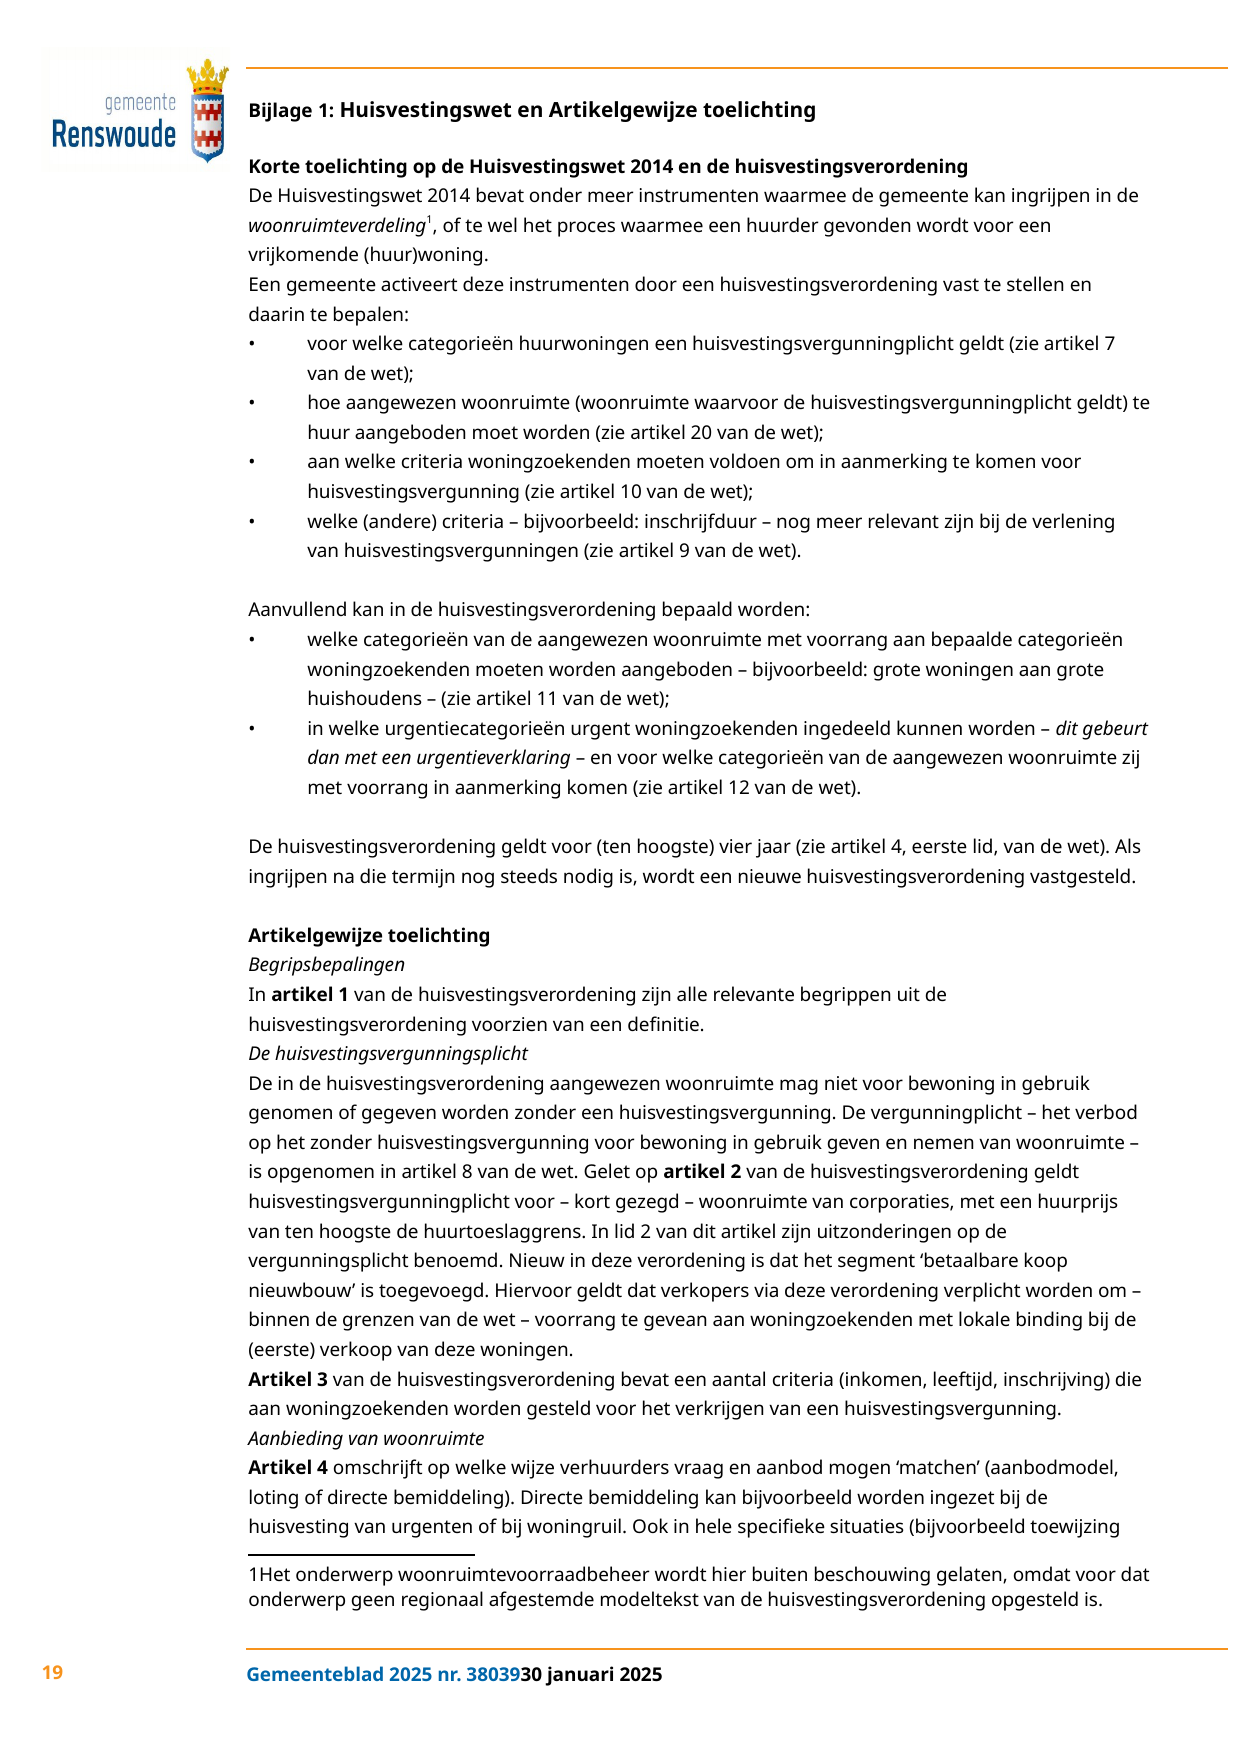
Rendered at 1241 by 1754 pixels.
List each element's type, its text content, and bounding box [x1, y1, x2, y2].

list in welke urgentiecategorieën urgent woningzoekenden ingedeeld kunnen worden – dit gebeurt dan met een urgentieverklaring – en voor welke categorieën van de aangewezen woonruimte zij met voorrang in aanmerking komen (zie artikel 12 van de wet). [248, 715, 1152, 800]
text Artikelgewijze toelichting [248, 922, 1152, 948]
list voor welke categorieën huurwoningen een huisvestingsvergunningplicht geldt (zie artikel 7 van de wet); [248, 330, 1152, 386]
text Aanbieding van woonruimte [248, 1425, 1152, 1451]
text De Huisvestingswet 2014 bevat onder meer instrumenten waarmee de gemeente kan ingrijpen in de woonruimteverdeling, of te wel het proces waarmee een huurder gevonden wordt voor een vrijkomende (huur)woning. [248, 182, 1152, 267]
picture [41, 47, 231, 172]
text In artikel 1 van de huisvestingsverordening zijn alle relevante begrippen uit de huisvestingsverordening voorzien van een definitie. [248, 981, 1152, 1037]
list welke (andere) criteria – bijvoorbeeld: inschrijfduur – nog meer relevant zijn bij de verlening van huisvestingsvergunningen (zie artikel 9 van de wet). [248, 508, 1152, 563]
text Een gemeente activeert deze instrumenten door een huisvestingsverordening vast te stellen en daarin te bepalen: [248, 271, 1152, 327]
list aan welke criteria woningzoekenden moeten voldoen om in aanmerking te komen voor huisvestingsvergunning (zie artikel 10 van de wet); [248, 449, 1152, 504]
list welke categorieën van de aangewezen woonruimte met voorrang aan bepaalde categorieën woningzoekenden moeten worden aangeboden – bijvoorbeeld: grote woningen aan grote huishoudens – (zie artikel 11 van de wet); [248, 626, 1152, 711]
text Begripsbepalingen [248, 952, 1152, 977]
text Het onderwerp woonruimtevoorraadbeheer wordt hier buiten beschouwing gelaten, omdat voor dat onderwerp geen regionaal afgestemde modeltekst van de huisvestingsverordening opgesteld is. [248, 1561, 1152, 1612]
text Artikel 3 van de huisvestingsverordening bevat een aantal criteria (inkomen, leeftijd, inschrijving) die aan woningzoekenden worden gesteld voor het verkrijgen van een huisvestingsvergunning. [248, 1366, 1152, 1421]
text De in de huisvestingsverordening aangewezen woonruimte mag niet voor bewoning in gebruik genomen of gegeven worden zonder een huisvestingsvergunning. De vergunningplicht – het verbod op het zonder huisvestingsvergunning voor bewoning in gebruik geven en nemen van woonruimte – is opgenomen in artikel 8 van de wet. Gelet op artikel 2 van de huisvestingsverordening geldt huisvestingsvergunningplicht voor – kort gezegd – woonruimte van corporaties, met een huurprijs van ten hoogste de huurtoeslaggrens. In lid 2 van dit artikel zijn uitzonderingen op de vergunningsplicht benoemd. Nieuw in deze verordening is dat het segment ‘betaalbare koop nieuwbouw’ is toegevoegd. Hiervoor geldt dat verkopers via deze verordening verplicht worden om – binnen de grenzen van de wet – voorrang te gevean aan woningzoekenden met lokale binding bij de (eerste) verkoop van deze woningen. [248, 1070, 1152, 1362]
list hoe aangewezen woonruimte (woonruimte waarvoor de huisvestingsvergunningplicht geldt) te huur aangeboden moet worden (zie artikel 20 van de wet); [248, 389, 1152, 445]
text De huisvestingsvergunningsplicht [248, 1040, 1152, 1066]
text Artikel 4 omschrijft op welke wijze verhuurders vraag en aanbod mogen ‘matchen’ (aanbodmodel, loting of directe bemiddeling). Directe bemiddeling kan bijvoorbeeld worden ingezet bij de huisvesting van urgenten of bij woningruil. Ook in hele specifieke situaties (bijvoorbeeld toewijzing [248, 1454, 1152, 1539]
text De huisvestingsverordening geldt voor (ten hoogste) vier jaar (zie artikel 4, eerste lid, van de wet). Als ingrijpen na die termijn nog steeds nodig is, wordt een nieuwe huisvestingsverordening vastgesteld. [248, 833, 1152, 889]
text Aanvullend kan in de huisvestingsverordening bepaald worden: [248, 597, 1152, 622]
text Bijlage 1: Huisvestingswet en Artikelgewijze toelichting [248, 95, 1152, 123]
text Korte toelichting op de Huisvestingswet 2014 en de huisvestingsverordening [248, 153, 1152, 179]
